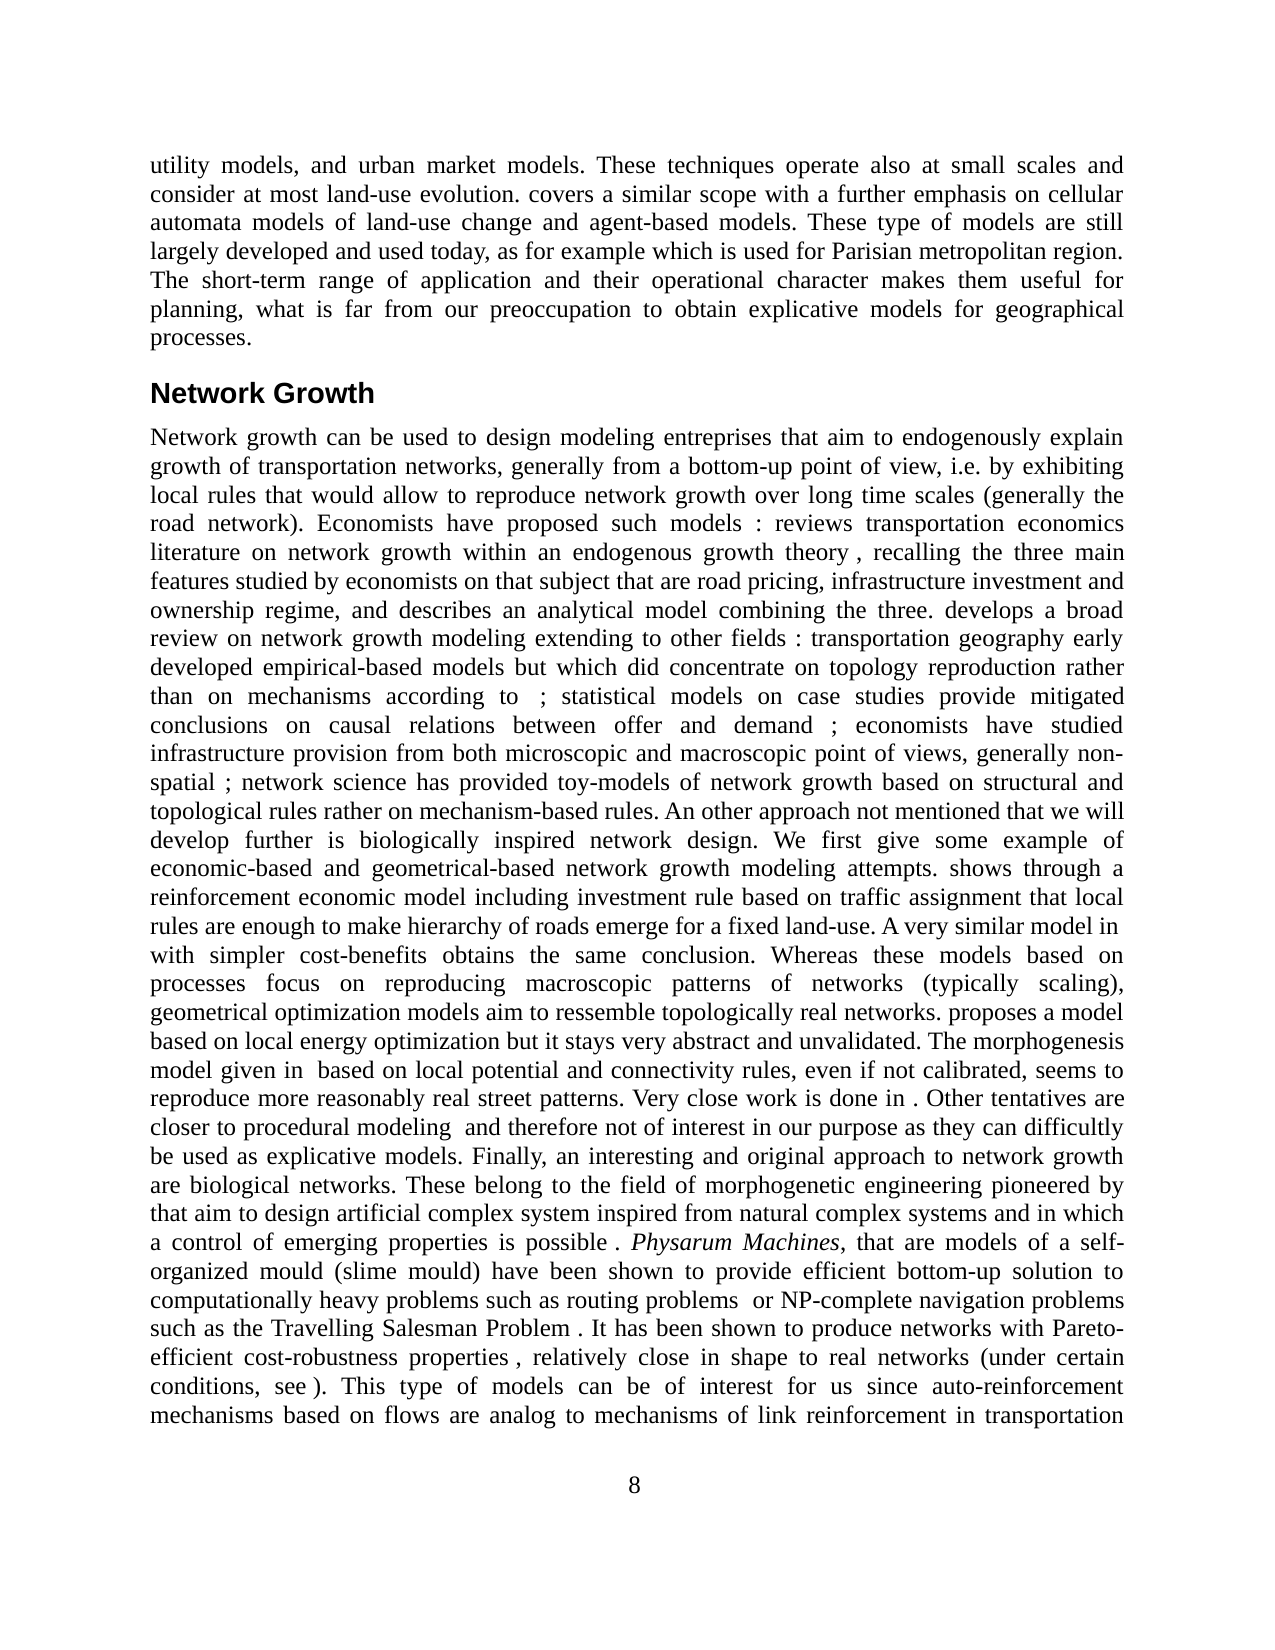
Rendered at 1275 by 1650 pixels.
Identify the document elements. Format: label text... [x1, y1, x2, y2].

text Network growth can be used to design modeling entreprises that aim to endogenously explain growth of transportation networks, generally from a bottom-up point of view, i.e. by exhibiting local rules that would allow to reproduce network growth over long time scales (generally the road network). Economists have proposed such models : reviews transportation economics literature on network growth within an endogenous growth theory , recalling the three main features studied by economists on that subject that are road pricing, infrastructure investment and ownership regime, and describes an analytical model combining the three. develops a broad review on network growth modeling extending to other fields : transportation geography early developed empirical-based models but which did concentrate on topology reproduction rather than on mechanisms according to ; statistical models on case studies provide mitigated conclusions on causal relations between offer and demand ; economists have studied infrastructure provision from both microscopic and macroscopic point of views, generally non-spatial ; network science has provided toy-models of network growth based on structural and topological rules rather on mechanism-based rules. An other approach not mentioned that we will develop further is biologically inspired network design. We first give some example of economic-based and geometrical-based network growth modeling attempts. shows through a reinforcement economic model including investment rule based on traffic assignment that local rules are enough to make hierarchy of roads emerge for a fixed land-use. A very similar model in with simpler cost-benefits obtains the same conclusion. Whereas these models based on processes focus on reproducing macroscopic patterns of networks (typically scaling), geometrical optimization models aim to ressemble topologically real networks. proposes a model based on local energy optimization but it stays very abstract and unvalidated. The morphogenesis model given in based on local potential and connectivity rules, even if not calibrated, seems to reproduce more reasonably real street patterns. Very close work is done in . Other tentatives are closer to procedural modeling and therefore not of interest in our purpose as they can difficultly be used as explicative models. Finally, an interesting and original approach to network growth are biological networks. These belong to the field of morphogenetic engineering pioneered by that aim to design artificial complex system inspired from natural complex systems and in which a control of emerging properties is possible . Physarum Machines, that are models of a self-organized mould (slime mould) have been shown to provide efficient bottom-up solution to computationally heavy problems such as routing problems or NP-complete navigation problems such as the Travelling Salesman Problem . It has been shown to produce networks with Pareto-efficient cost-robustness properties , relatively close in shape to real networks (under certain conditions, see ). This type of models can be of interest for us since auto-reinforcement mechanisms based on flows are analog to mechanisms of link reinforcement in transportation [150, 422, 1125, 1428]
text utility models, and urban market models. These techniques operate also at small scales and consider at most land-use evolution. covers a similar scope with a further emphasis on cellular automata models of land-use change and agent-based models. These type of models are still largely developed and used today, as for example which is used for Parisian metropolitan region. The short-term range of application and their operational character makes them useful for planning, what is far from our preoccupation to obtain explicative models for geographical processes. [150, 150, 1125, 351]
subtitle Network Growth [150, 376, 1125, 410]
